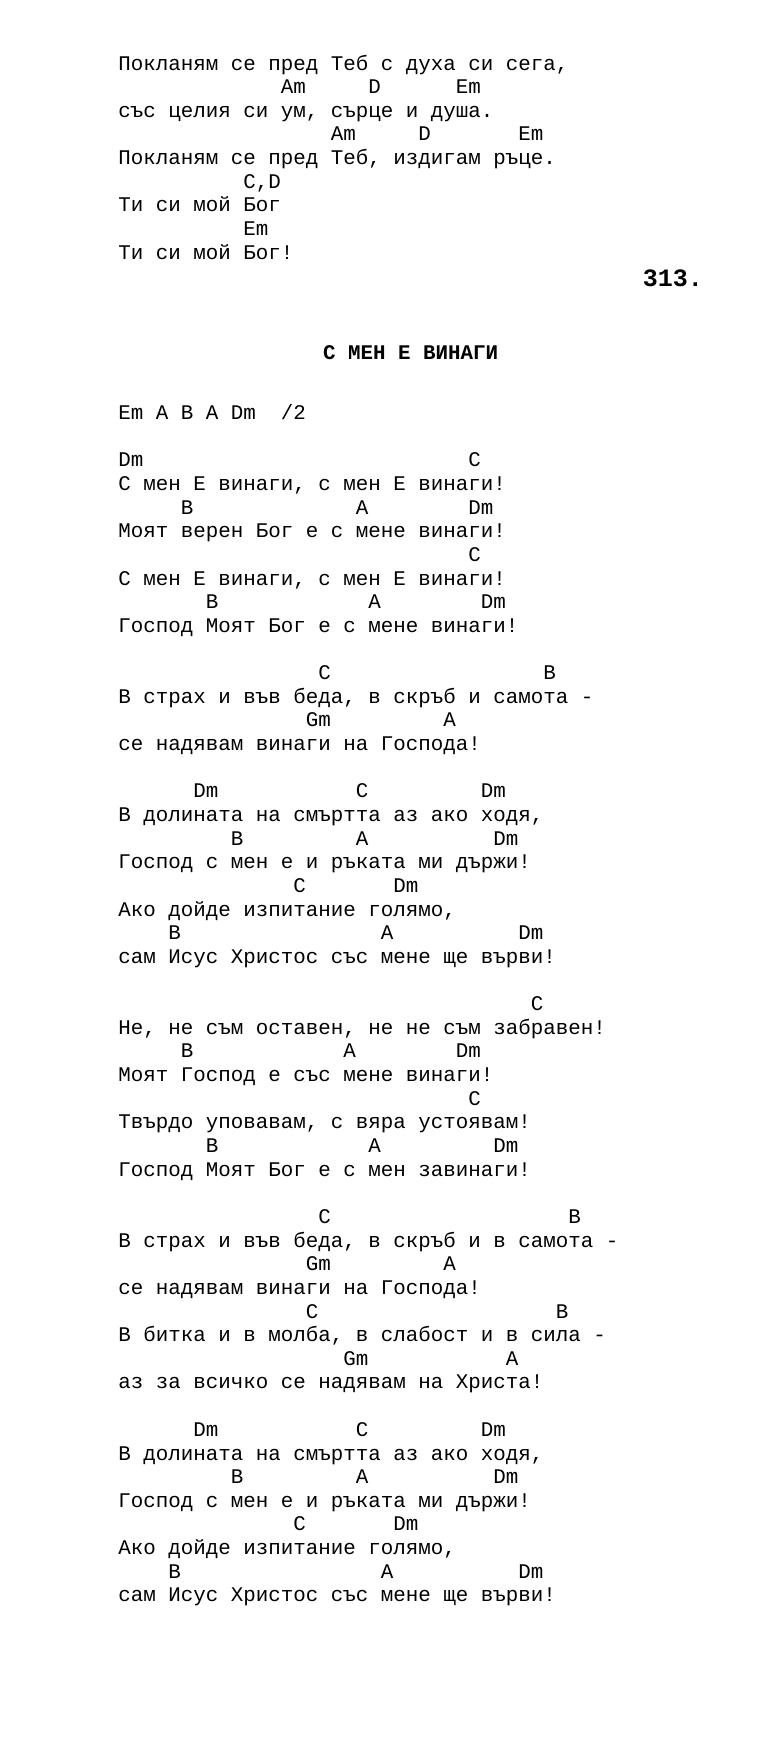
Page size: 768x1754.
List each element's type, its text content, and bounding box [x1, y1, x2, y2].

text C,D [118, 171, 702, 194]
text Покланям се пред Теб, издигам ръце. [118, 147, 702, 171]
text Am D Em [118, 123, 702, 147]
text Покланям се пред Теб с духа си сега, [118, 52, 702, 76]
text Ти си мой Бог! [118, 242, 702, 265]
text Am D Em [118, 76, 702, 100]
text Dm C С мен Е винаги, с мен Е винаги! B A Dm Моят верен Бог е с мене винаги! C С мен Е винаги, с мен Е винаги! B A Dm Господ Моят Бог е с мене винаги! C B В страх и във беда, в скръб и самота - Gm A се надявам винаги на Господа! Dm C Dm В долината на смъртта аз ако ходя, B A Dm Господ с мен е и ръката ми държи! C Dm Ако дойде изпитание голямо, B A Dm сам Исус Христос със мене ще върви! C Не, не съм оставен, не не съм забравен! B A Dm Моят Господ е със мене винаги! C Твърдо уповавам, с вяра устоявам! B A Dm Господ Моят Бог е с мен завинаги! C B В страх и във беда, в скръб и в самота - Gm A се надявам винаги на Господа! C B В битка и в молба, в слабост и в сила - Gm A аз за всичко се надявам на Христа! Dm C Dm В долината на смъртта аз ако ходя, B A Dm Господ с мен е и ръката ми държи! C Dm Ако дойде изпитание голямо, B A Dm сам Исус Христос със мене ще върви! [118, 449, 702, 1632]
text Ти си мой Бог [118, 194, 702, 218]
text Em [118, 218, 702, 242]
subtitle С МЕН Е ВИНАГИ [118, 342, 702, 366]
text Em A B A Dm /2 [118, 402, 702, 426]
text със целия си ум, сърце и душа. [118, 100, 702, 123]
